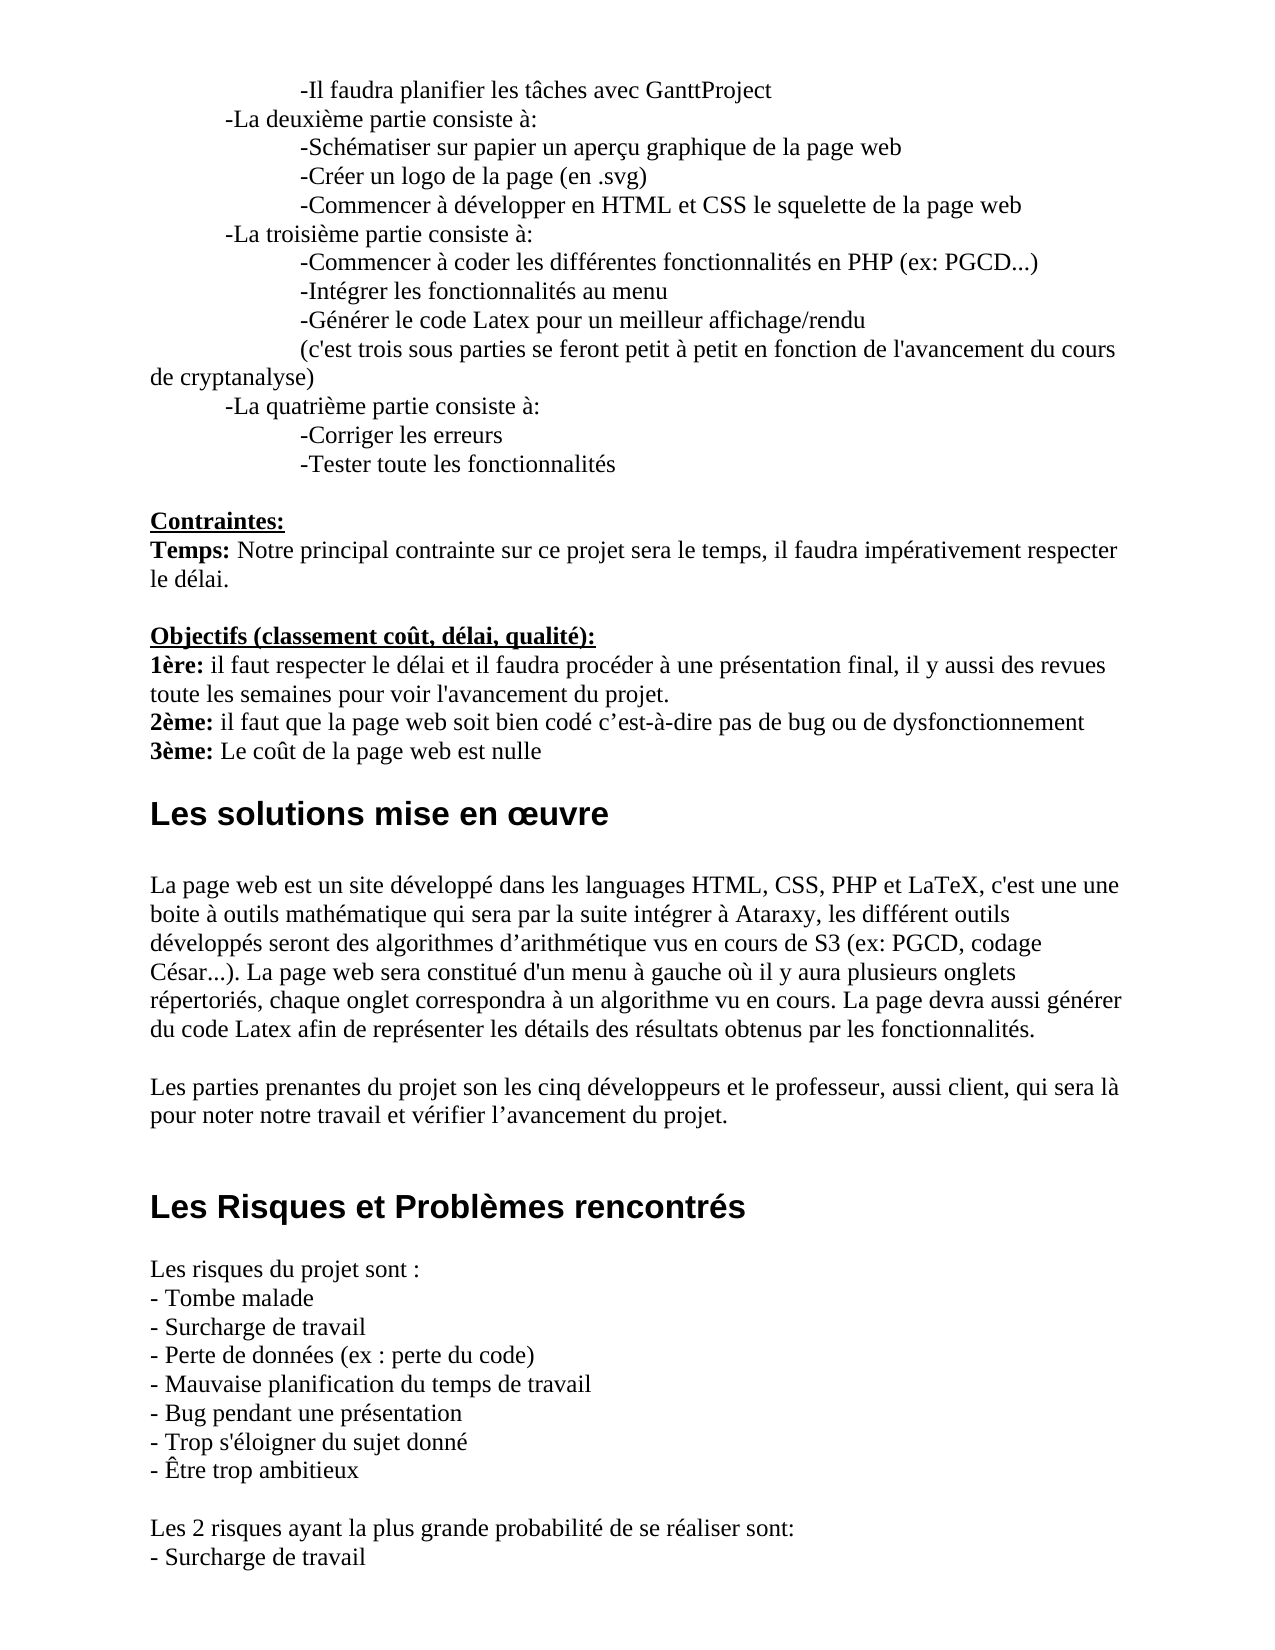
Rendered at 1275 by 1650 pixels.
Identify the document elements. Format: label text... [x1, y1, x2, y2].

text Objectifs (classement coût, délai, qualité): [150, 621, 1125, 650]
text - Surcharge de travail [150, 1542, 1125, 1570]
text - Perte de données (ex : perte du code) [150, 1340, 1125, 1369]
text -Intégrer les fonctionnalités au menu [150, 276, 1125, 305]
text 1ère: il faut respecter le délai et il faudra procéder à une présentation final, il y aussi des revues toute les semaines pour voir l'avancement du projet. [150, 650, 1125, 707]
text -Générer le code Latex pour un meilleur affichage/rendu [150, 305, 1125, 334]
text (c'est trois sous parties se feront petit à petit en fonction de l'avancement du cours de cryptanalyse) [150, 334, 1125, 391]
text - Trop s'éloigner du sujet donné [150, 1427, 1125, 1455]
text -Commencer à coder les différentes fonctionnalités en PHP (ex: PGCD...) [150, 247, 1125, 276]
text -La troisième partie consiste à: [150, 219, 1125, 247]
text -Tester toute les fonctionnalités [150, 449, 1125, 477]
text Les solutions mise en œuvre [150, 794, 1125, 832]
text -Il faudra planifier les tâches avec GanttProject [150, 75, 1125, 104]
text - Tombe malade [150, 1283, 1125, 1312]
text 2ème: il faut que la page web soit bien codé c’est-à-dire pas de bug ou de dysfonctionnement [150, 707, 1125, 736]
text Contraintes: [150, 506, 1125, 535]
text Les risques du projet sont : [150, 1254, 1125, 1283]
text -La quatrième partie consiste à: [150, 391, 1125, 420]
text - Bug pendant une présentation [150, 1398, 1125, 1427]
text -Schématiser sur papier un aperçu graphique de la page web [225, 132, 1125, 161]
text Les Risques et Problèmes rencontrés [150, 1187, 1125, 1225]
text La page web est un site développé dans les languages HTML, CSS, PHP et LaTeX, c'est une une boite à outils mathématique qui sera par la suite intégrer à Ataraxy, les différent outils développés seront des algorithmes d’arithmétique vus en cours de S3 (ex: PGCD, codage César...). La page web sera constitué d'un menu à gauche où il y aura plusieurs onglets répertoriés, chaque onglet correspondra à un algorithme vu en cours. La page devra aussi générer du code Latex afin de représenter les détails des résultats obtenus par les fonctionnalités. [150, 871, 1125, 1043]
text -Créer un logo de la page (en .svg) [225, 161, 1125, 190]
text Les 2 risques ayant la plus grande probabilité de se réaliser sont: [150, 1513, 1125, 1542]
text -Corriger les erreurs [150, 420, 1125, 449]
text - Surcharge de travail [150, 1312, 1125, 1340]
text -Commencer à développer en HTML et CSS le squelette de la page web [225, 190, 1125, 219]
text Les parties prenantes du projet son les cinq développeurs et le professeur, aussi client, qui sera là pour noter notre travail et vérifier l’avancement du projet. [150, 1072, 1125, 1129]
text - Être trop ambitieux [150, 1455, 1125, 1484]
text 3ème: Le coût de la page web est nulle [150, 736, 1125, 765]
text -La deuxième partie consiste à: [150, 104, 1125, 132]
text Temps: Notre principal contrainte sur ce projet sera le temps, il faudra impérativement respecter le délai. [150, 535, 1125, 592]
text - Mauvaise planification du temps de travail [150, 1369, 1125, 1398]
